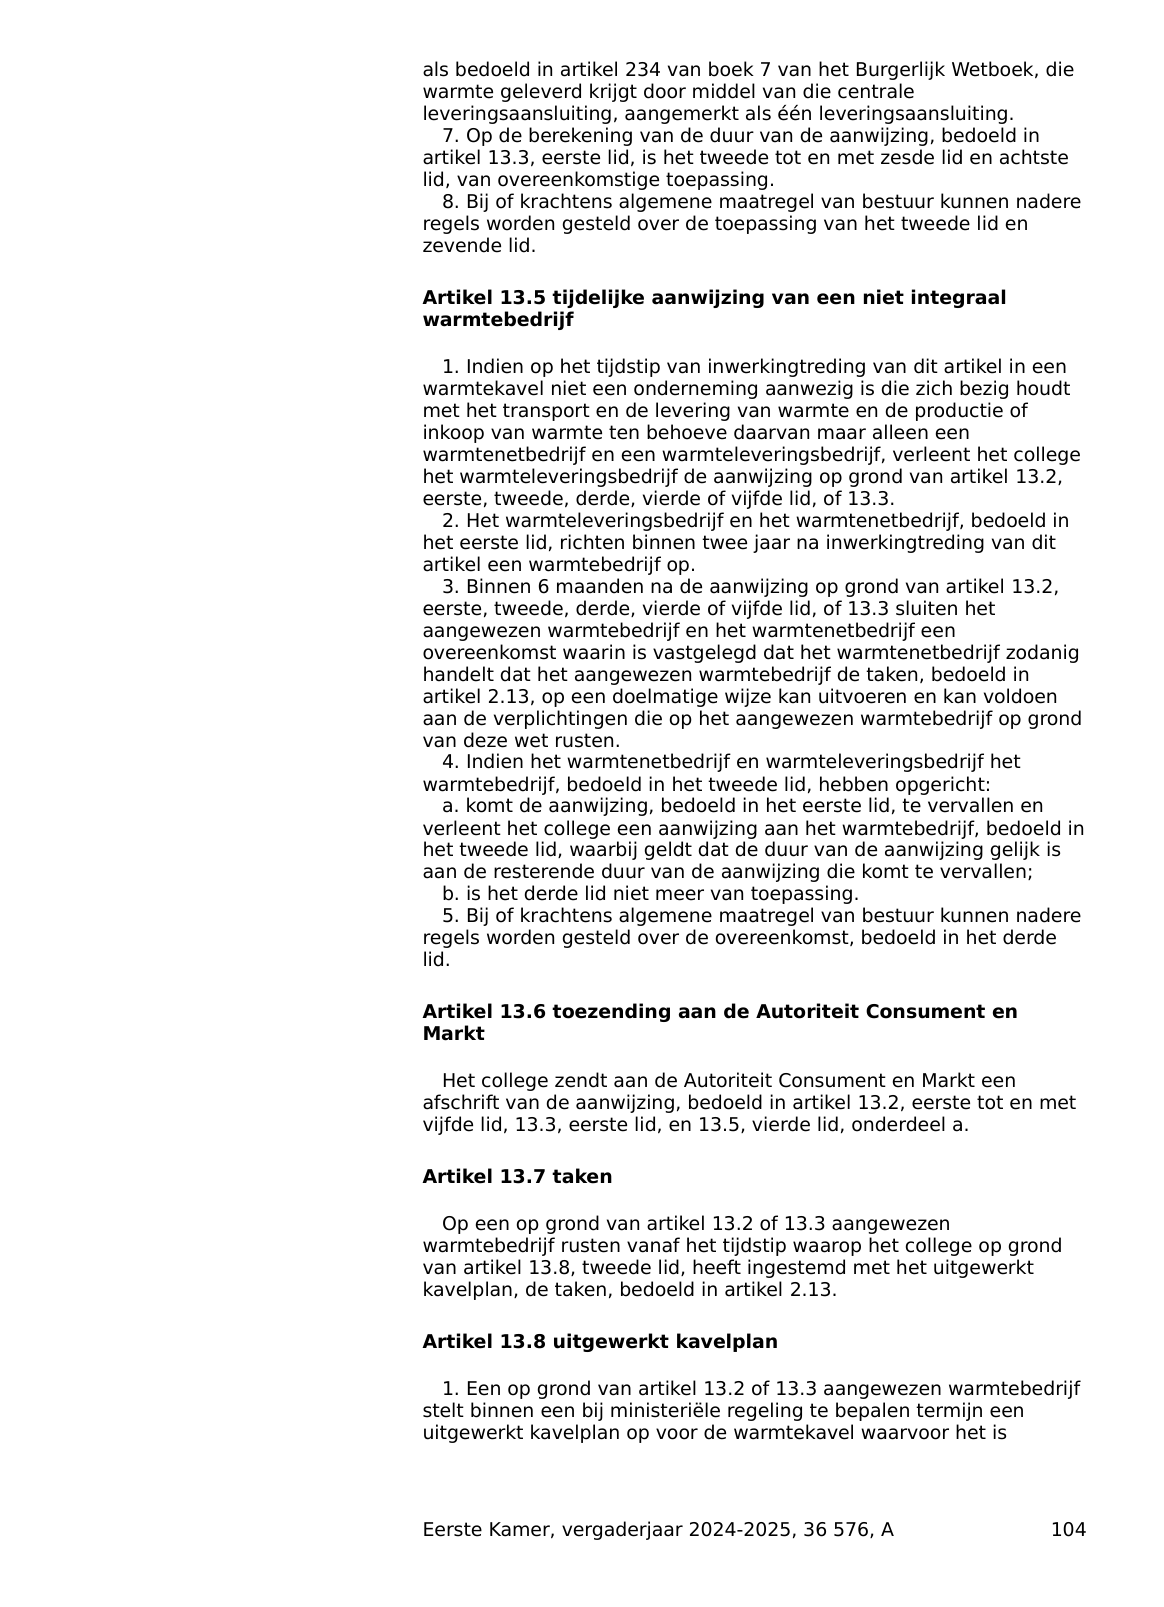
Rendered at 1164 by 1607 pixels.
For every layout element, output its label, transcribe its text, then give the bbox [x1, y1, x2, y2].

text als bedoeld in artikel 234 van boek 7 van het Burgerlijk Wetboek, die warmte geleverd krijgt door middel van die centrale leveringsaansluiting, aangemerkt als één leveringsaansluiting. [422, 59, 1087, 125]
text 2. Het warmteleveringsbedrijf en het warmtenetbedrijf, bedoeld in het eerste lid, richten binnen twee jaar na inwerkingtreding van dit artikel een warmtebedrijf op. [422, 510, 1087, 576]
subtitle Artikel 13.5 tijdelijke aanwijzing van een niet integraal warmtebedrijf [422, 287, 1087, 331]
text Het college zendt aan de Autoriteit Consument en Markt een afschrift van de aanwijzing, bedoeld in artikel 13.2, eerste tot en met vijfde lid, 13.3, eerste lid, en 13.5, vierde lid, onderdeel a. [422, 1070, 1087, 1136]
subtitle Artikel 13.6 toezending aan de Autoriteit Consument en Markt [422, 1001, 1087, 1045]
text a. komt de aanwijzing, bedoeld in het eerste lid, te vervallen en verleent het college een aanwijzing aan het warmtebedrijf, bedoeld in het tweede lid, waarbij geldt dat de duur van de aanwijzing gelijk is aan de resterende duur van de aanwijzing die komt te vervallen; [422, 795, 1087, 883]
text 4. Indien het warmtenetbedrijf en warmteleveringsbedrijf het warmtebedrijf, bedoeld in het tweede lid, hebben opgericht: [422, 751, 1087, 795]
text 1. Een op grond van artikel 13.2 of 13.3 aangewezen warmtebedrijf stelt binnen een bij ministeriële regeling te bepalen termijn een uitgewerkt kavelplan op voor de warmtekavel waarvoor het is [422, 1378, 1087, 1444]
text 7. Op de berekening van de duur van de aanwijzing, bedoeld in artikel 13.3, eerste lid, is het tweede tot en met zesde lid en achtste lid, van overeenkomstige toepassing. [422, 125, 1087, 191]
text 1. Indien op het tijdstip van inwerkingtreding van dit artikel in een warmtekavel niet een onderneming aanwezig is die zich bezig houdt met het transport en de levering van warmte en de productie of inkoop van warmte ten behoeve daarvan maar alleen een warmtenetbedrijf en een warmteleveringsbedrijf, verleent het college het warmteleveringsbedrijf de aanwijzing op grond van artikel 13.2, eerste, tweede, derde, vierde of vijfde lid, of 13.3. [422, 356, 1087, 510]
subtitle Artikel 13.8 uitgewerkt kavelplan [422, 1331, 1087, 1353]
text 5. Bij of krachtens algemene maatregel van bestuur kunnen nadere regels worden gesteld over de overeenkomst, bedoeld in het derde lid. [422, 905, 1087, 971]
text 3. Binnen 6 maanden na de aanwijzing op grond van artikel 13.2, eerste, tweede, derde, vierde of vijfde lid, of 13.3 sluiten het aangewezen warmtebedrijf en het warmtenetbedrijf een overeenkomst waarin is vastgelegd dat het warmtenetbedrijf zodanig handelt dat het aangewezen warmtebedrijf de taken, bedoeld in artikel 2.13, op een doelmatige wijze kan uitvoeren en kan voldoen aan de verplichtingen die op het aangewezen warmtebedrijf op grond van deze wet rusten. [422, 576, 1087, 751]
text Op een op grond van artikel 13.2 of 13.3 aangewezen warmtebedrijf rusten vanaf het tijdstip waarop het college op grond van artikel 13.8, tweede lid, heeft ingestemd met het uitgewerkt kavelplan, de taken, bedoeld in artikel 2.13. [422, 1213, 1087, 1301]
text 8. Bij of krachtens algemene maatregel van bestuur kunnen nadere regels worden gesteld over de toepassing van het tweede lid en zevende lid. [422, 191, 1087, 257]
text b. is het derde lid niet meer van toepassing. [422, 883, 1087, 905]
subtitle Artikel 13.7 taken [422, 1166, 1087, 1188]
